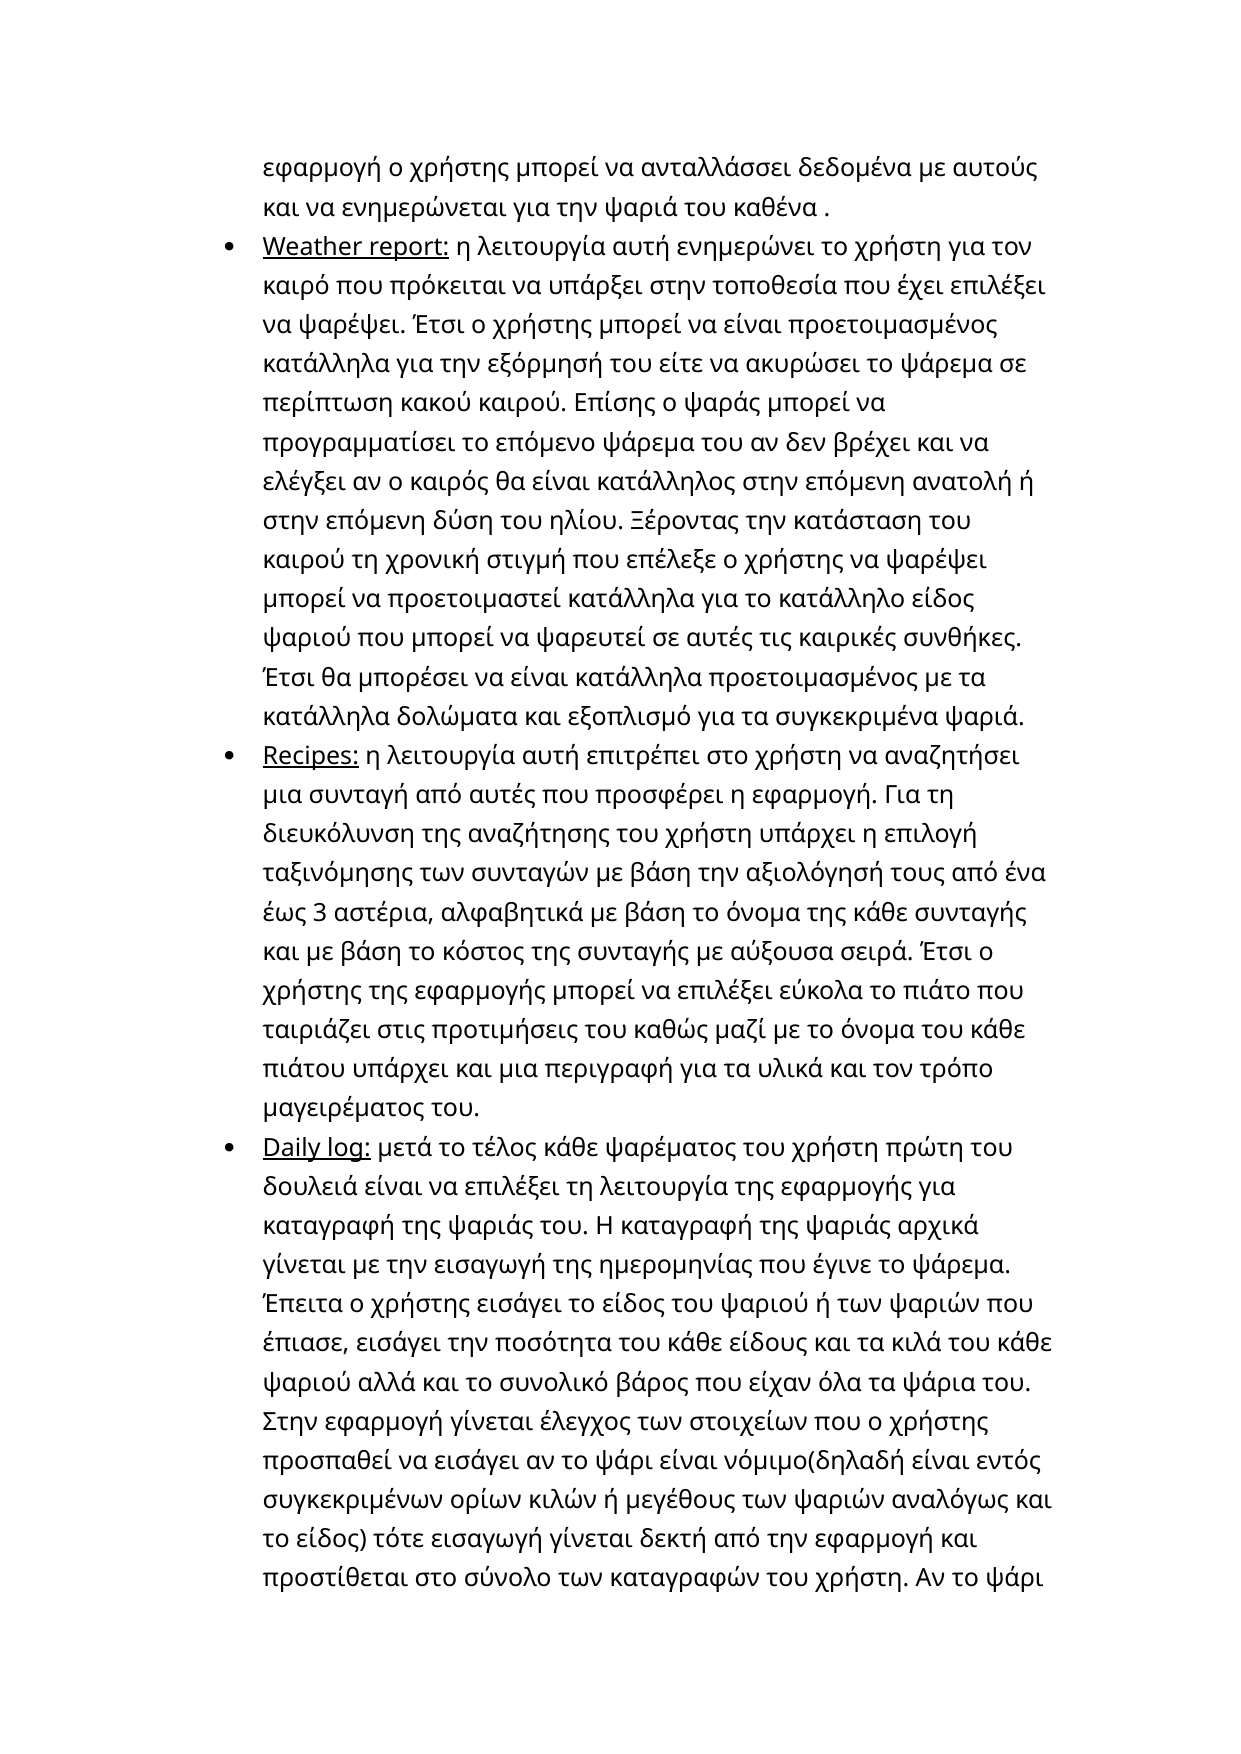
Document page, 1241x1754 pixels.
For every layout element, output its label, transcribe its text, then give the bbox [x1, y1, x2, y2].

list Recipes: η λειτουργία αυτή επιτρέπει στο χρήστη να αναζητήσει μια συνταγή από αυτές που προσφέρει η εφαρμογή. Για τη διευκόλυνση της αναζήτησης του χρήστη υπάρχει η επιλογή ταξινόμησης των συνταγών με βάση την αξιολόγησή τους από ένα έως 3 αστέρια, αλφαβητικά με βάση το όνομα της κάθε συνταγής και με βάση το κόστος της συνταγής με αύξουσα σειρά. Έτσι ο χρήστης της εφαρμογής μπορεί να επιλέξει εύκολα το πιάτο που ταιριάζει στις προτιμήσεις του καθώς μαζί με το όνομα του κάθε πιάτου υπάρχει και μια περιγραφή για τα υλικά και τον τρόπο μαγειρέματος του. [225, 737, 1053, 1124]
list εφαρμογή ο χρήστης μπορεί να ανταλλάσσει δεδομένα με αυτούς και να ενημερώνεται για την ψαριά του καθένα . [225, 150, 1053, 223]
list Daily log: μετά το τέλος κάθε ψαρέματος του χρήστη πρώτη του δουλειά είναι να επιλέξει τη λειτουργία της εφαρμογής για καταγραφή της ψαριάς του. Η καταγραφή της ψαριάς αρχικά γίνεται με την εισαγωγή της ημερομηνίας που έγινε το ψάρεμα. Έπειτα ο χρήστης εισάγει το είδος του ψαριού ή των ψαριών που έπιασε, εισάγει την ποσότητα του κάθε είδους και τα κιλά του κάθε ψαριού αλλά και το συνολικό βάρος που είχαν όλα τα ψάρια του. Στην εφαρμογή γίνεται έλεγχος των στοιχείων που ο χρήστης προσπαθεί να εισάγει αν το ψάρι είναι νόμιμο(δηλαδή είναι εντός συγκεκριμένων ορίων κιλών ή μεγέθους των ψαριών αναλόγως και το είδος) τότε εισαγωγή γίνεται δεκτή από την εφαρμογή και προστίθεται στο σύνολο των καταγραφών του χρήστη. Αν το ψάρι [225, 1129, 1053, 1594]
list Weather report: η λειτουργία αυτή ενημερώνει το χρήστη για τον καιρό που πρόκειται να υπάρξει στην τοποθεσία που έχει επιλέξει να ψαρέψει. Έτσι ο χρήστης μπορεί να είναι προετοιμασμένος κατάλληλα για την εξόρμησή του είτε να ακυρώσει το ψάρεμα σε περίπτωση κακού καιρού. Επίσης ο ψαράς μπορεί να προγραμματίσει το επόμενο ψάρεμα του αν δεν βρέχει και να ελέγξει αν ο καιρός θα είναι κατάλληλος στην επόμενη ανατολή ή στην επόμενη δύση του ηλίου. Ξέροντας την κατάσταση του καιρού τη χρονική στιγμή που επέλεξε ο χρήστης να ψαρέψει μπορεί να προετοιμαστεί κατάλληλα για το κατάλληλο είδος ψαριού που μπορεί να ψαρευτεί σε αυτές τις καιρικές συνθήκες. Έτσι θα μπορέσει να είναι κατάλληλα προετοιμασμένος με τα κατάλληλα δολώματα και εξοπλισμό για τα συγκεκριμένα ψαριά. [225, 228, 1053, 732]
